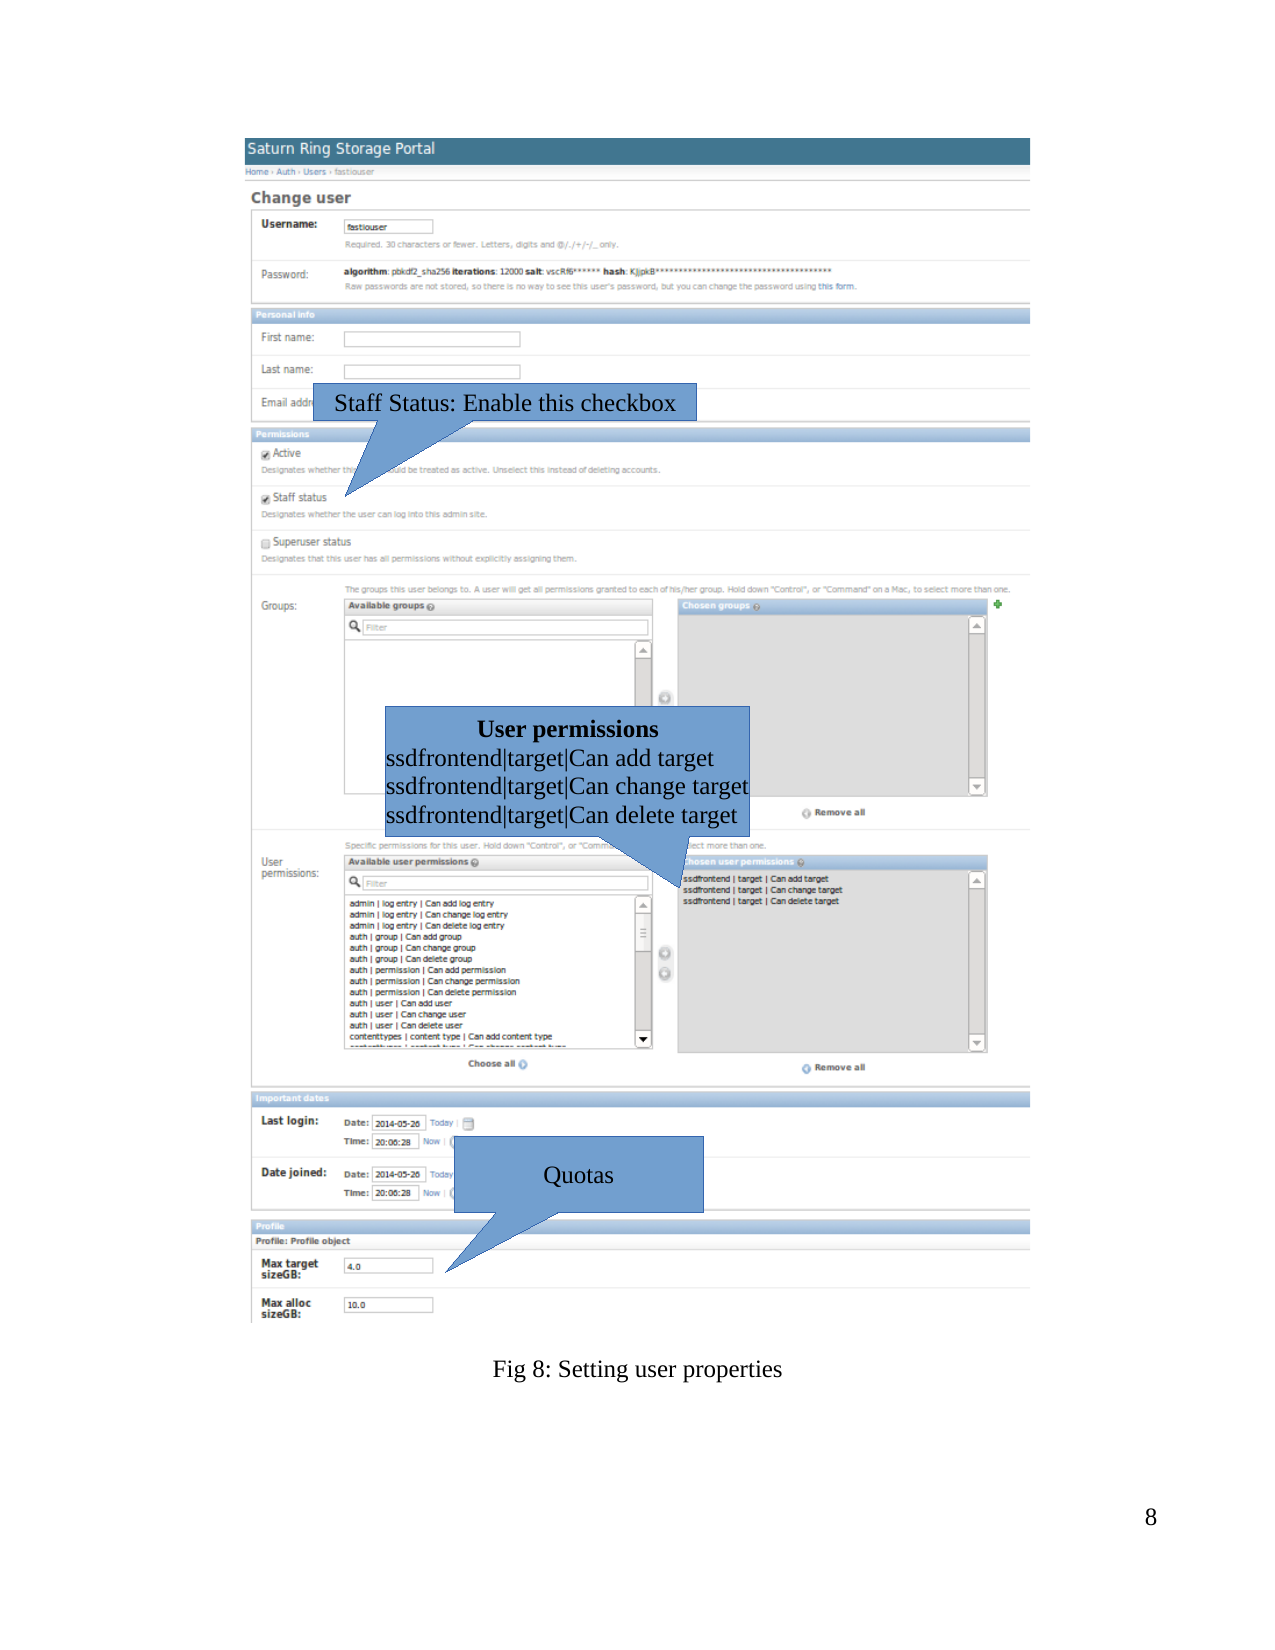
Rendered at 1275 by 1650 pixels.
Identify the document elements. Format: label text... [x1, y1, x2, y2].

text Fig 8: Setting user properties [118, 1354, 1157, 1383]
picture [244, 138, 1031, 1323]
